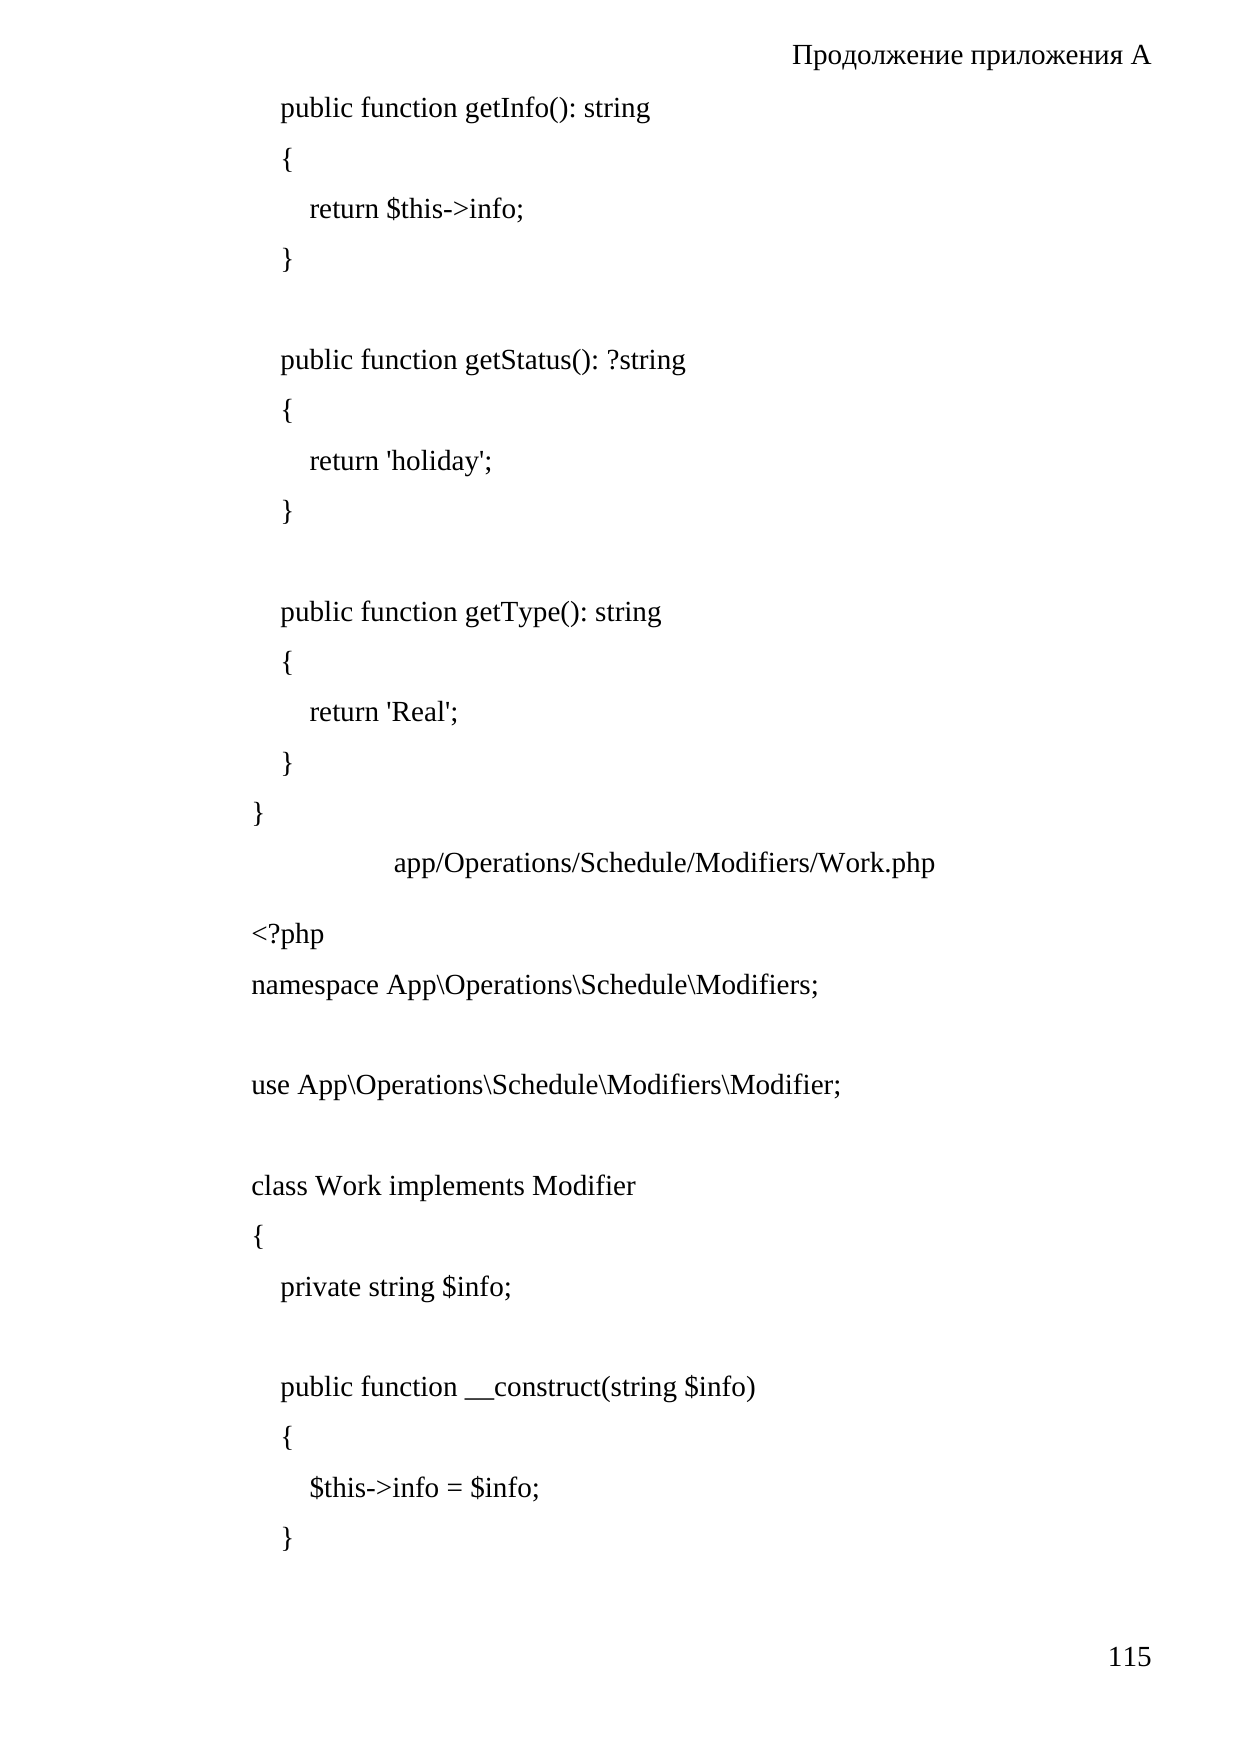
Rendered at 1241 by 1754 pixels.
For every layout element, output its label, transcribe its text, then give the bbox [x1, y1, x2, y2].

text public function getStatus(): ?string [177, 342, 1152, 376]
text { [177, 644, 1152, 678]
text $this->info = $info; [177, 1470, 1152, 1503]
text private string $info; [177, 1269, 1152, 1302]
text return 'Real'; [177, 694, 1152, 728]
text return $this->info; [177, 191, 1152, 225]
text { [177, 1218, 1152, 1252]
text public function __construct(string $info) [177, 1369, 1152, 1403]
text } [177, 795, 1152, 828]
text } [177, 1520, 1152, 1554]
text namespace App\Operations\Schedule\Modifiers; [177, 967, 1152, 1000]
text { [177, 392, 1152, 426]
text use App\Operations\Schedule\Modifiers\Modifier; [177, 1067, 1152, 1101]
text } [177, 242, 1152, 275]
text } [177, 493, 1152, 527]
text return 'holiday'; [177, 443, 1152, 476]
text { [177, 141, 1152, 174]
text <?php [177, 916, 1152, 950]
text } [177, 745, 1152, 778]
text public function getType(): string [177, 594, 1152, 627]
subtitle app/Operations/Schedule/Modifiers/Work.php [177, 845, 1152, 879]
text public function getInfo(): string [177, 91, 1152, 124]
text { [177, 1419, 1152, 1453]
text class Work implements Modifier [177, 1168, 1152, 1202]
